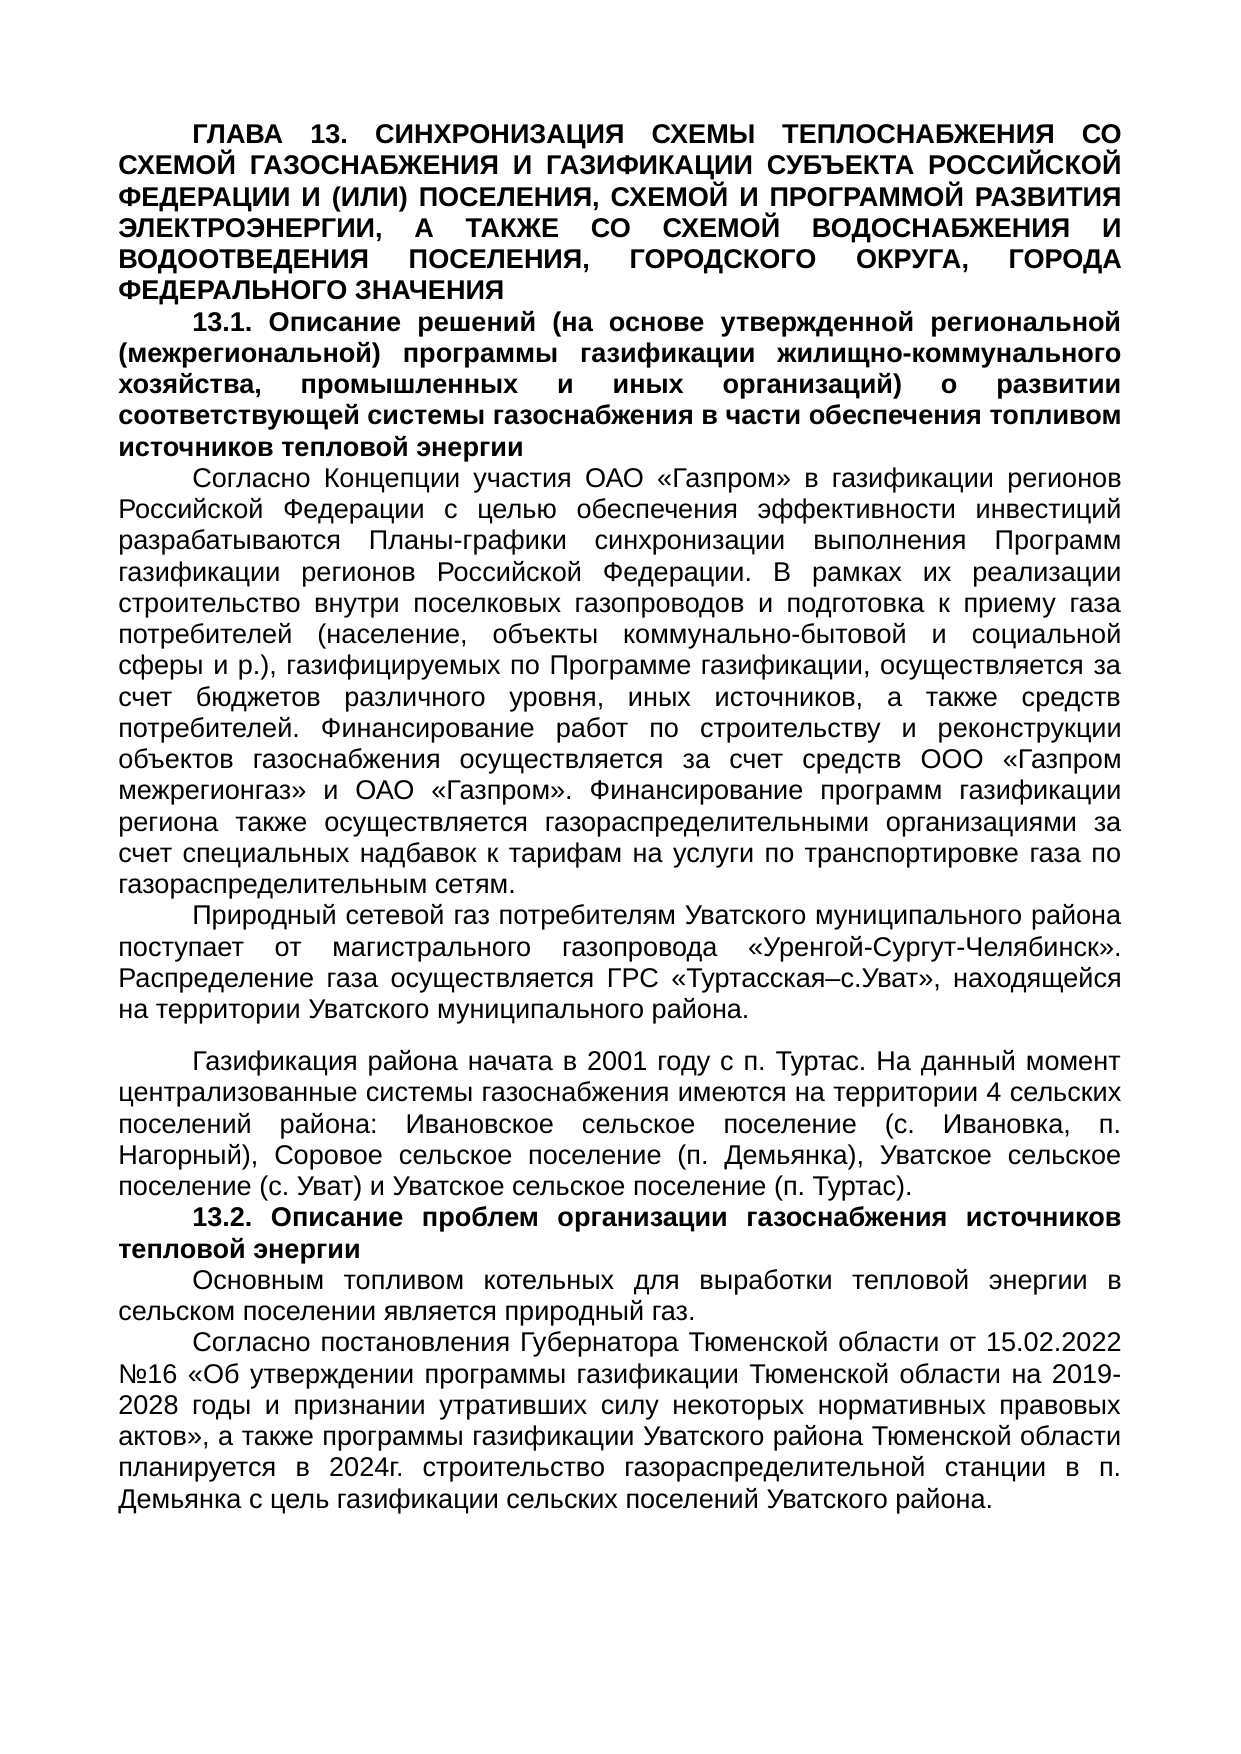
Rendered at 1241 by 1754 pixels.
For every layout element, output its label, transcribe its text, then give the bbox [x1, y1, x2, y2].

subtitle ГЛАВА 13. СИНХРОНИЗАЦИЯ СХЕМЫ ТЕПЛОСНАБЖЕНИЯ СО СХЕМОЙ ГАЗОСНАБЖЕНИЯ И ГАЗИФИКАЦИИ СУБЪЕКТА РОССИЙСКОЙ ФЕДЕРАЦИИ И (ИЛИ) ПОСЕЛЕНИЯ, СХЕМОЙ И ПРОГРАММОЙ РАЗВИТИЯ ЭЛЕКТРОЭНЕРГИИ, А ТАКЖЕ СО СХЕМОЙ ВОДОСНАБЖЕНИЯ И ВОДООТВЕДЕНИЯ ПОСЕЛЕНИЯ, ГОРОДСКОГО ОКРУГА, ГОРОДА ФЕДЕРАЛЬНОГО ЗНАЧЕНИЯ [118, 118, 1122, 306]
text Природный сетевой газ потребителям Уватского муниципального района поступает от магистрального газопровода «Уренгой-Сургут-Челябинск». Распределение газа осуществляется ГРС «Туртасская–с.Уват», находящейся на территории Уватского муниципального района. [118, 899, 1122, 1024]
subtitle 13.1. Описание решений (на основе утвержденной региональной (межрегиональной) программы газификации жилищно-коммунального хозяйства, промышленных и иных организаций) о развитии соответствующей системы газоснабжения в части обеспечения топливом источников тепловой энергии [118, 306, 1122, 462]
subtitle 13.2. Описание проблем организации газоснабжения источников тепловой энергии [118, 1201, 1122, 1264]
list Согласно Концепции участия ОАО «Газпром» в газификации регионов Российской Федерации с целью обеспечения эффективности инвестиций разрабатываются Планы-графики синхронизации выполнения Программ газификации регионов Российской Федерации. В рамках их реализации строительство внутри поселковых газопроводов и подготовка к приему газа потребителей (население, объекты коммунально-бытовой и социальной сферы и р.), газифицируемых по Программе газификации, осуществляется за счет бюджетов различного уровня, иных источников, а также средств потребителей. Финансирование работ по строительству и реконструкции объектов газоснабжения осуществляется за счет средств ООО «Газпром межрегионгаз» и ОАО «Газпром». Финансирование программ газификации региона также осуществляется газораспределительными организациями за счет специальных надбавок к тарифам на услуги по транспортировке газа по газораспределительным сетям. [118, 462, 1122, 899]
list Газификация района начата в 2001 году с п. Туртас. На данный момент централизованные системы газоснабжения имеются на территории 4 сельских поселений района: Ивановское сельское поселение (с. Ивановка, п. Нагорный), Соровое сельское поселение (п. Демьянка), Уватское сельское поселение (с. Уват) и Уватское сельское поселение (п. Туртас). [118, 1045, 1122, 1201]
list Согласно постановления Губернатора Тюменской области от 15.02.2022 №16 «Об утверждении программы газификации Тюменской области на 2019-2028 годы и признании утративших силу некоторых нормативных правовых актов», а также программы газификации Уватского района Тюменской области планируется в 2024г. строительство газораспределительной станции в п. Демьянка с цель газификации сельских поселений Уватского района. [118, 1326, 1122, 1514]
list Основным топливом котельных для выработки тепловой энергии в сельском поселении является природный газ. [118, 1264, 1122, 1326]
